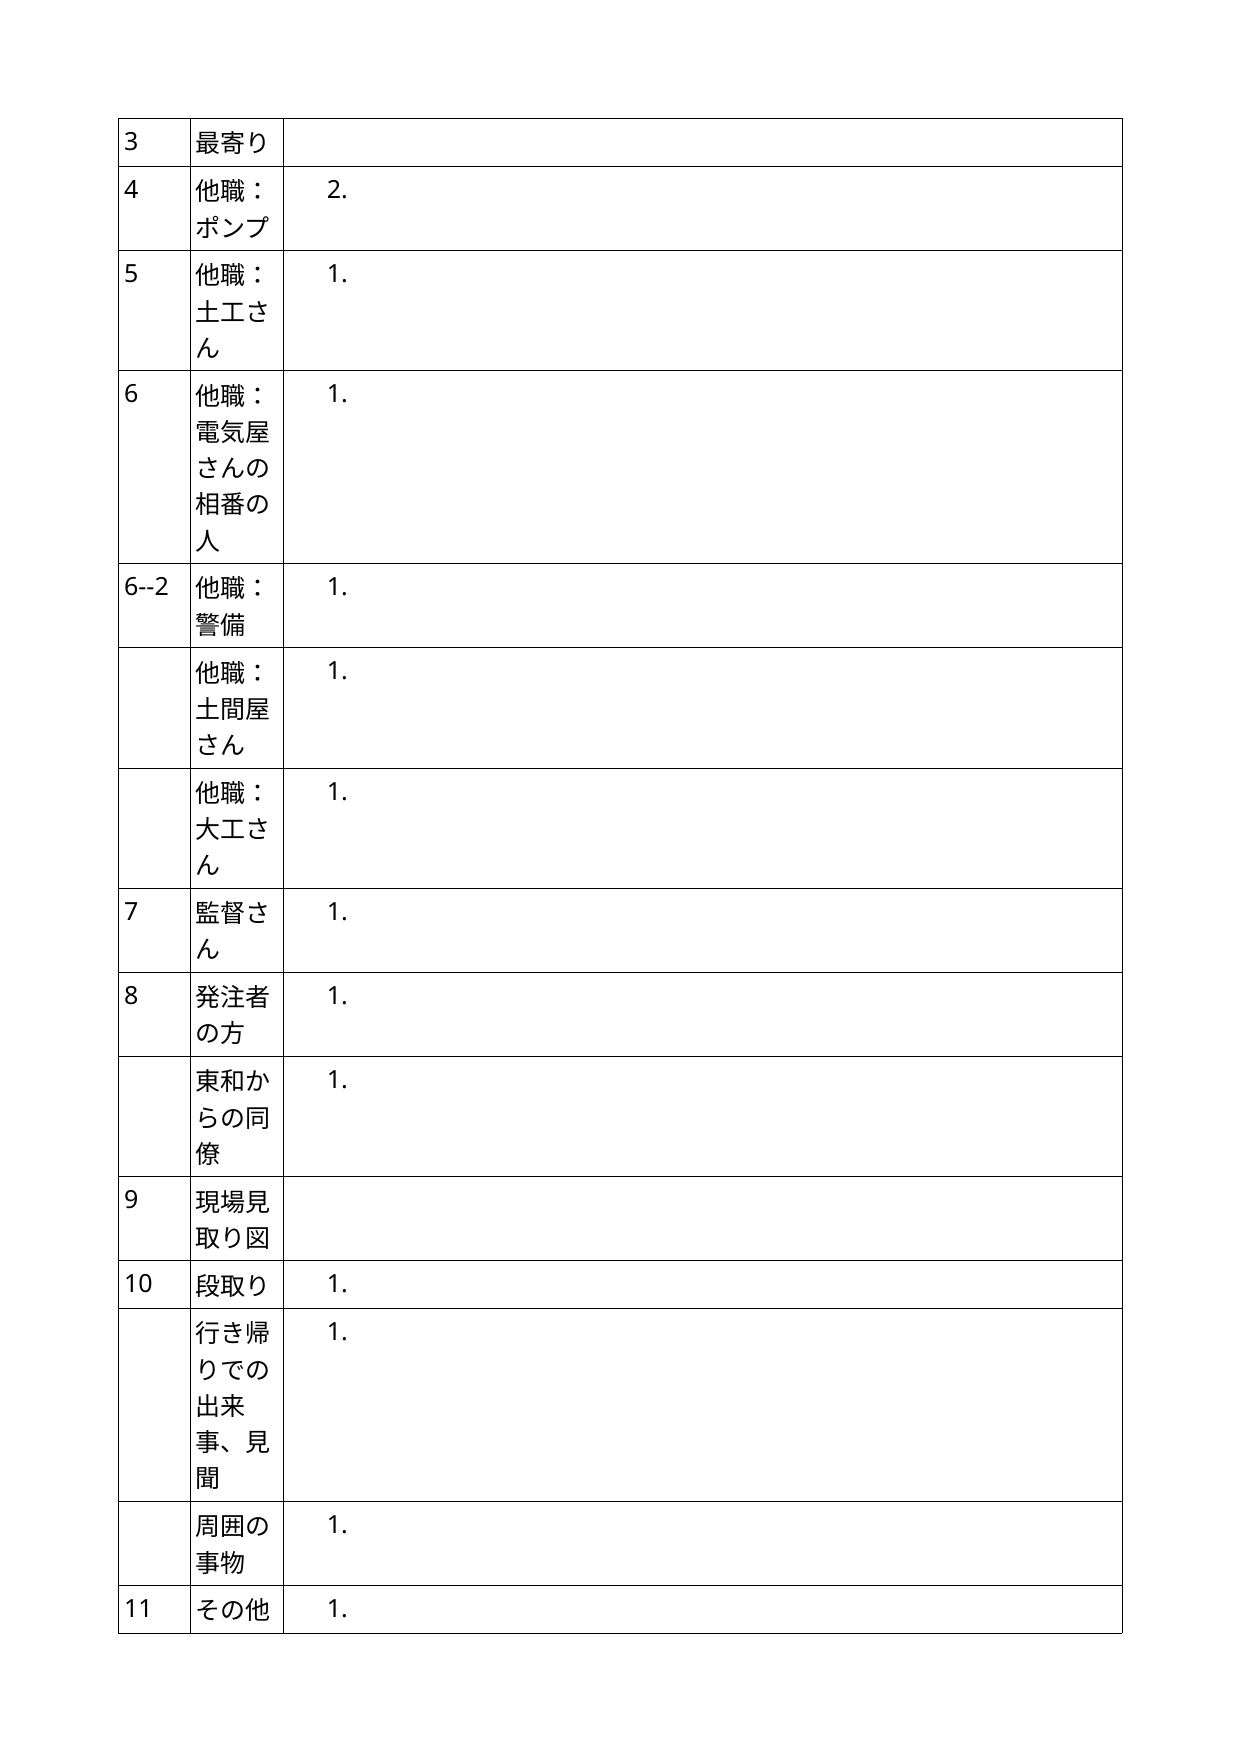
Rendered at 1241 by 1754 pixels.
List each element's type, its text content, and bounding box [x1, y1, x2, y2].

table_cell 発注者の方 [191, 973, 283, 1056]
table_cell 周囲の事物 [191, 1502, 283, 1585]
table_cell [284, 769, 1122, 888]
table_cell 段取り [191, 1261, 283, 1308]
table_cell 4 [119, 167, 190, 250]
table_cell 他職：警備 [191, 564, 283, 647]
table_cell 5 [119, 251, 190, 370]
table_cell [284, 564, 1122, 647]
table_cell 東和からの同僚 [191, 1057, 283, 1176]
table_cell 行き帰りでの出来事、見聞 [191, 1309, 283, 1501]
table_cell 最寄り [191, 119, 283, 166]
table_cell [284, 371, 1122, 563]
table_cell [284, 1261, 1122, 1308]
table_cell [284, 251, 1122, 370]
table_cell 他職：電気屋さんの相番の人 [191, 371, 283, 563]
table_cell [284, 119, 1122, 166]
table_cell 6 [119, 371, 190, 563]
table_cell [119, 1309, 190, 1501]
table_cell [284, 973, 1122, 1056]
table_cell [119, 648, 190, 767]
table_cell [284, 1586, 1122, 1633]
table_cell 現場見取り図 [191, 1177, 283, 1260]
table_cell 11 [119, 1586, 190, 1633]
table_cell [284, 648, 1122, 767]
table_cell 9 [119, 1177, 190, 1260]
table_cell 7 [119, 889, 190, 972]
table_cell 6--2 [119, 564, 190, 647]
table_cell 他職：土工さん [191, 251, 283, 370]
table_cell [284, 1502, 1122, 1585]
table_cell 8 [119, 973, 190, 1056]
table_cell [284, 1177, 1122, 1260]
table_cell 10 [119, 1261, 190, 1308]
table_cell 監督さん [191, 889, 283, 972]
table_cell [284, 167, 1122, 250]
table_cell [284, 889, 1122, 972]
table_cell 他職：土間屋さん [191, 648, 283, 767]
table_cell [284, 1309, 1122, 1501]
table_cell [119, 1502, 190, 1585]
table_cell 他職：大工さん [191, 769, 283, 888]
table_cell [284, 1057, 1122, 1176]
table_cell 他職：ポンプ [191, 167, 283, 250]
table_cell [119, 769, 190, 888]
table_cell 3 [119, 119, 190, 166]
table_cell [119, 1057, 190, 1176]
table_cell その他 [191, 1586, 283, 1633]
